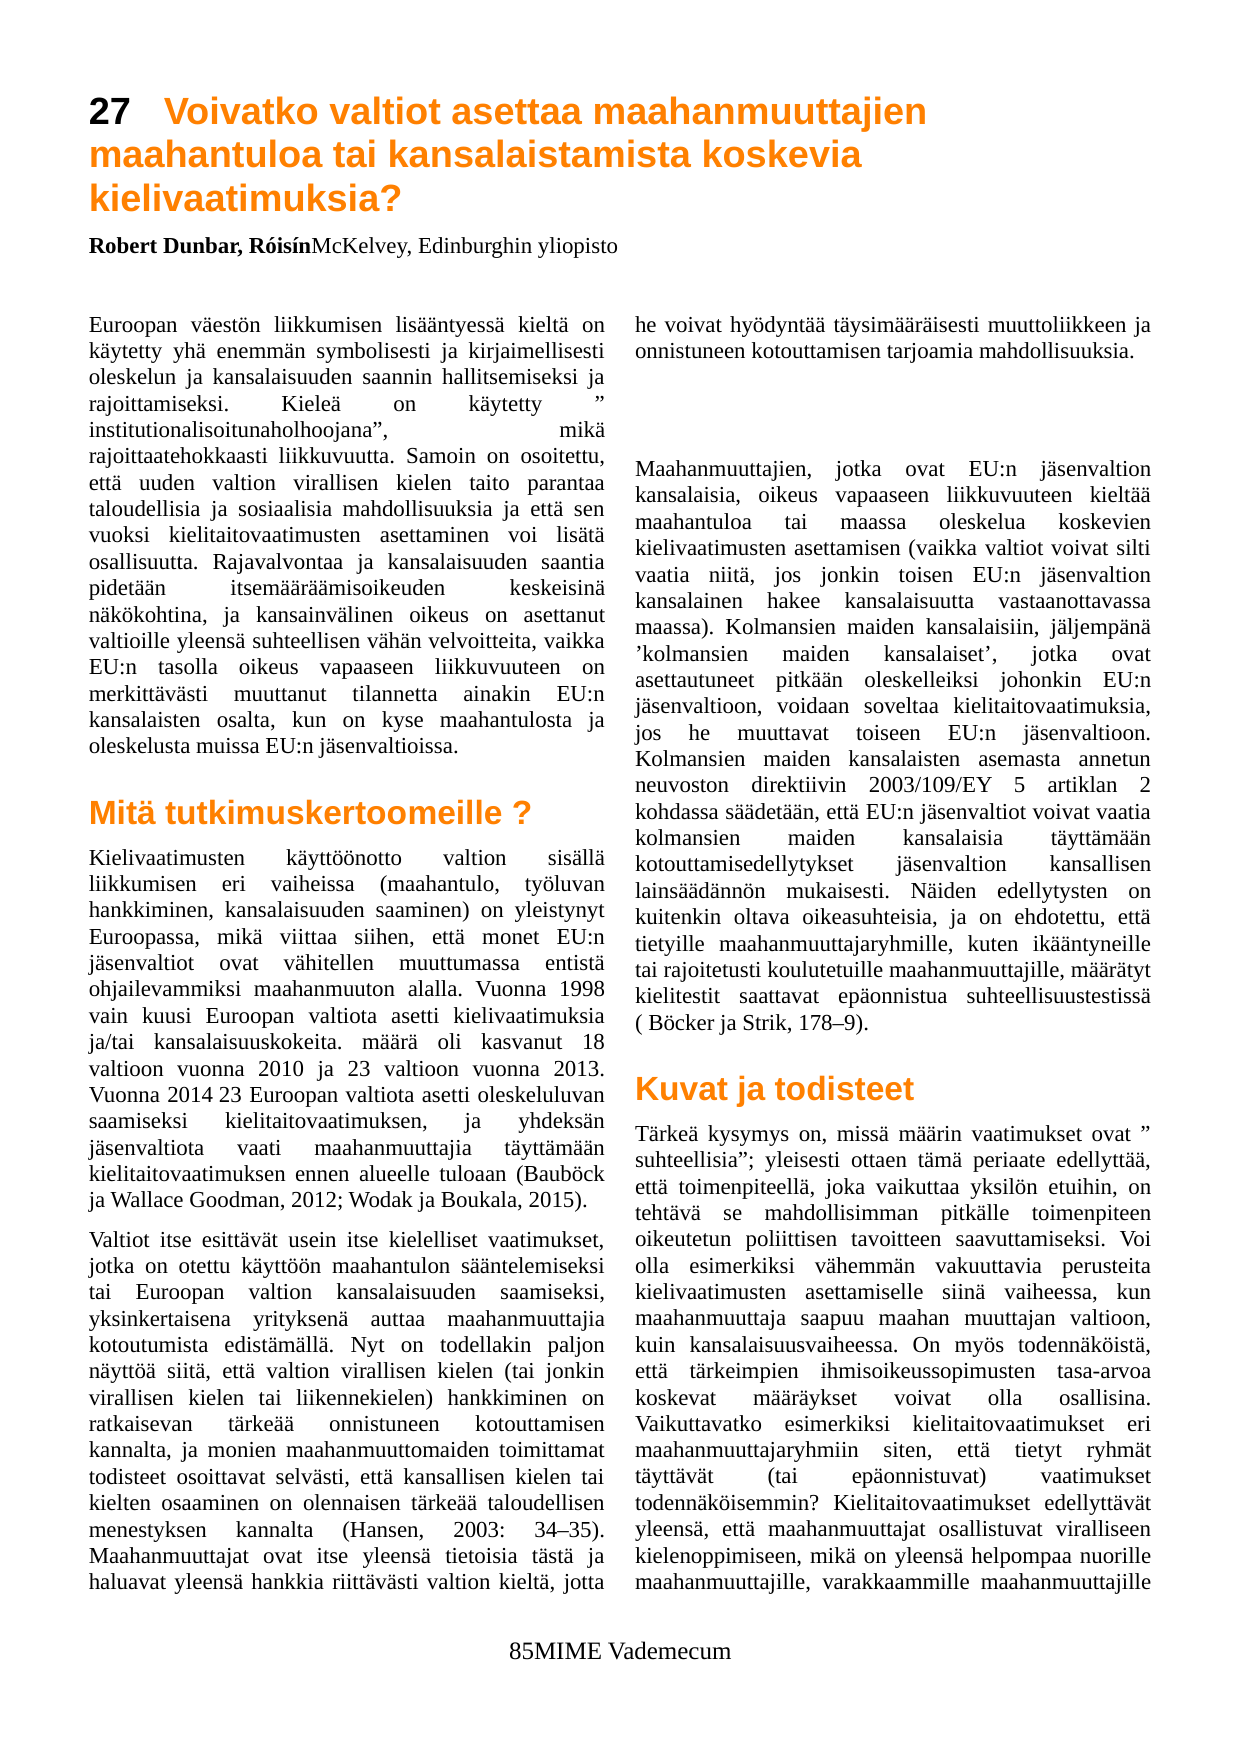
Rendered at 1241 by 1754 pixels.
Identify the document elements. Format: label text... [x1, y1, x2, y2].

subtitle Kuvat ja todisteet [635, 1069, 1152, 1107]
subtitle Voivatko valtiot asettaa maahanmuuttajien maahantuloa tai kansalaistamista koskevia kielivaatimuksia? [88, 88, 1152, 219]
text Robert Dunbar, RóisínMcKelvey, Edinburghin yliopisto [88, 232, 1152, 258]
text Tärkeä kysymys on, missä määrin vaatimukset ovat ” suhteellisia”; yleisesti ottaen tämä periaate edellyttää, että toimenpiteellä, joka vaikuttaa yksilön etuihin, on tehtävä se mahdollisimman pitkälle toimenpiteen oikeutetun poliittisen tavoitteen saavuttamiseksi. Voi olla esimerkiksi vähemmän vakuuttavia perusteita kielivaatimusten asettamiselle siinä vaiheessa, kun maahanmuuttaja saapuu maahan muuttajan valtioon, kuin kansalaisuusvaiheessa. On myös todennäköistä, että tärkeimpien ihmisoikeussopimusten tasa-arvoa koskevat määräykset voivat olla osallisina. Vaikuttavatko esimerkiksi kielitaitovaatimukset eri maahanmuuttajaryhmiin siten, että tietyt ryhmät täyttävät (tai epäonnistuvat) vaatimukset todennäköisemmin? Kielitaitovaatimukset edellyttävät yleensä, että maahanmuuttajat osallistuvat viralliseen kielenoppimiseen, mikä on yleensä helpompaa nuorille maahanmuuttajille, varakkaammille maahanmuuttajille [635, 1120, 1152, 1594]
subtitle Mitä tutkimuskertoomeille ? [88, 793, 605, 831]
text he voivat hyödyntää täysimääräisesti muuttoliikkeen ja onnistuneen kotouttamisen tarjoamia mahdollisuuksia. [635, 311, 1152, 363]
text Maahanmuuttajien, jotka ovat EU:n jäsenvaltion kansalaisia, oikeus vapaaseen liikkuvuuteen kieltää maahantuloa tai maassa oleskelua koskevien kielivaatimusten asettamisen (vaikka valtiot voivat silti vaatia niitä, jos jonkin toisen EU:n jäsenvaltion kansalainen hakee kansalaisuutta vastaanottavassa maassa). Kolmansien maiden kansalaisiin, jäljempänä ’kolmansien maiden kansalaiset’, jotka ovat asettautuneet pitkään oleskelleiksi johonkin EU:n jäsenvaltioon, voidaan soveltaa kielitaitovaatimuksia, jos he muuttavat toiseen EU:n jäsenvaltioon. Kolmansien maiden kansalaisten asemasta annetun neuvoston direktiivin 2003/109/EY 5 artiklan 2 kohdassa säädetään, että EU:n jäsenvaltiot voivat vaatia kolmansien maiden kansalaisia täyttämään kotouttamisedellytykset jäsenvaltion kansallisen lainsäädännön mukaisesti. Näiden edellytysten on kuitenkin oltava oikeasuhteisia, ja on ehdotettu, että tietyille maahanmuuttajaryhmille, kuten ikääntyneille tai rajoitetusti koulutetuille maahanmuuttajille, määrätyt kielitestit saattavat epäonnistua suhteellisuustestissä ( Böcker ja Strik, 178–9). [635, 455, 1152, 1035]
text Valtiot itse esittävät usein itse kielelliset vaatimukset, jotka on otettu käyttöön maahantulon sääntelemiseksi tai Euroopan valtion kansalaisuuden saamiseksi, yksinkertaisena yrityksenä auttaa maahanmuuttajia kotoutumista edistämällä. Nyt on todellakin paljon näyttöä siitä, että valtion virallisen kielen (tai jonkin virallisen kielen tai liikennekielen) hankkiminen on ratkaisevan tärkeää onnistuneen kotouttamisen kannalta, ja monien maahanmuuttomaiden toimittamat todisteet osoittavat selvästi, että kansallisen kielen tai kielten osaaminen on olennaisen tärkeää taloudellisen menestyksen kannalta (Hansen, 2003: 34–35). Maahanmuuttajat ovat itse yleensä tietoisia tästä ja haluavat yleensä hankkia riittävästi valtion kieltä, jotta [88, 1226, 605, 1595]
text Euroopan väestön liikkumisen lisääntyessä kieltä on käytetty yhä enemmän symbolisesti ja kirjaimellisesti oleskelun ja kansalaisuuden saannin hallitsemiseksi ja rajoittamiseksi. Kieleä on käytetty ” institutionalisoitunaholhoojana”, mikä rajoittaatehokkaasti liikkuvuutta. Samoin on osoitettu, että uuden valtion virallisen kielen taito parantaa taloudellisia ja sosiaalisia mahdollisuuksia ja että sen vuoksi kielitaitovaatimusten asettaminen voi lisätä osallisuutta. Rajavalvontaa ja kansalaisuuden saantia pidetään itsemääräämisoikeuden keskeisinä näkökohtina, ja kansainvälinen oikeus on asettanut valtioille yleensä suhteellisen vähän velvoitteita, vaikka EU:n tasolla oikeus vapaaseen liikkuvuuteen on merkittävästi muuttanut tilannetta ainakin EU:n kansalaisten osalta, kun on kyse maahantulosta ja oleskelusta muissa EU:n jäsenvaltioissa. [88, 311, 605, 759]
text Kielivaatimusten käyttöönotto valtion sisällä liikkumisen eri vaiheissa (maahantulo, työluvan hankkiminen, kansalaisuuden saaminen) on yleistynyt Euroopassa, mikä viittaa siihen, että monet EU:n jäsenvaltiot ovat vähitellen muuttumassa entistä ohjailevammiksi maahanmuuton alalla. Vuonna 1998 vain kuusi Euroopan valtiota asetti kielivaatimuksia ja/tai kansalaisuuskokeita. määrä oli kasvanut 18 valtioon vuonna 2010 ja 23 valtioon vuonna 2013. Vuonna 2014 23 Euroopan valtiota asetti oleskeluluvan saamiseksi kielitaitovaatimuksen, ja yhdeksän jäsenvaltiota vaati maahanmuuttajia täyttämään kielitaitovaatimuksen ennen alueelle tuloaan (Bauböck ja Wallace Goodman, 2012; Wodak ja Boukala, 2015). [88, 844, 605, 1213]
